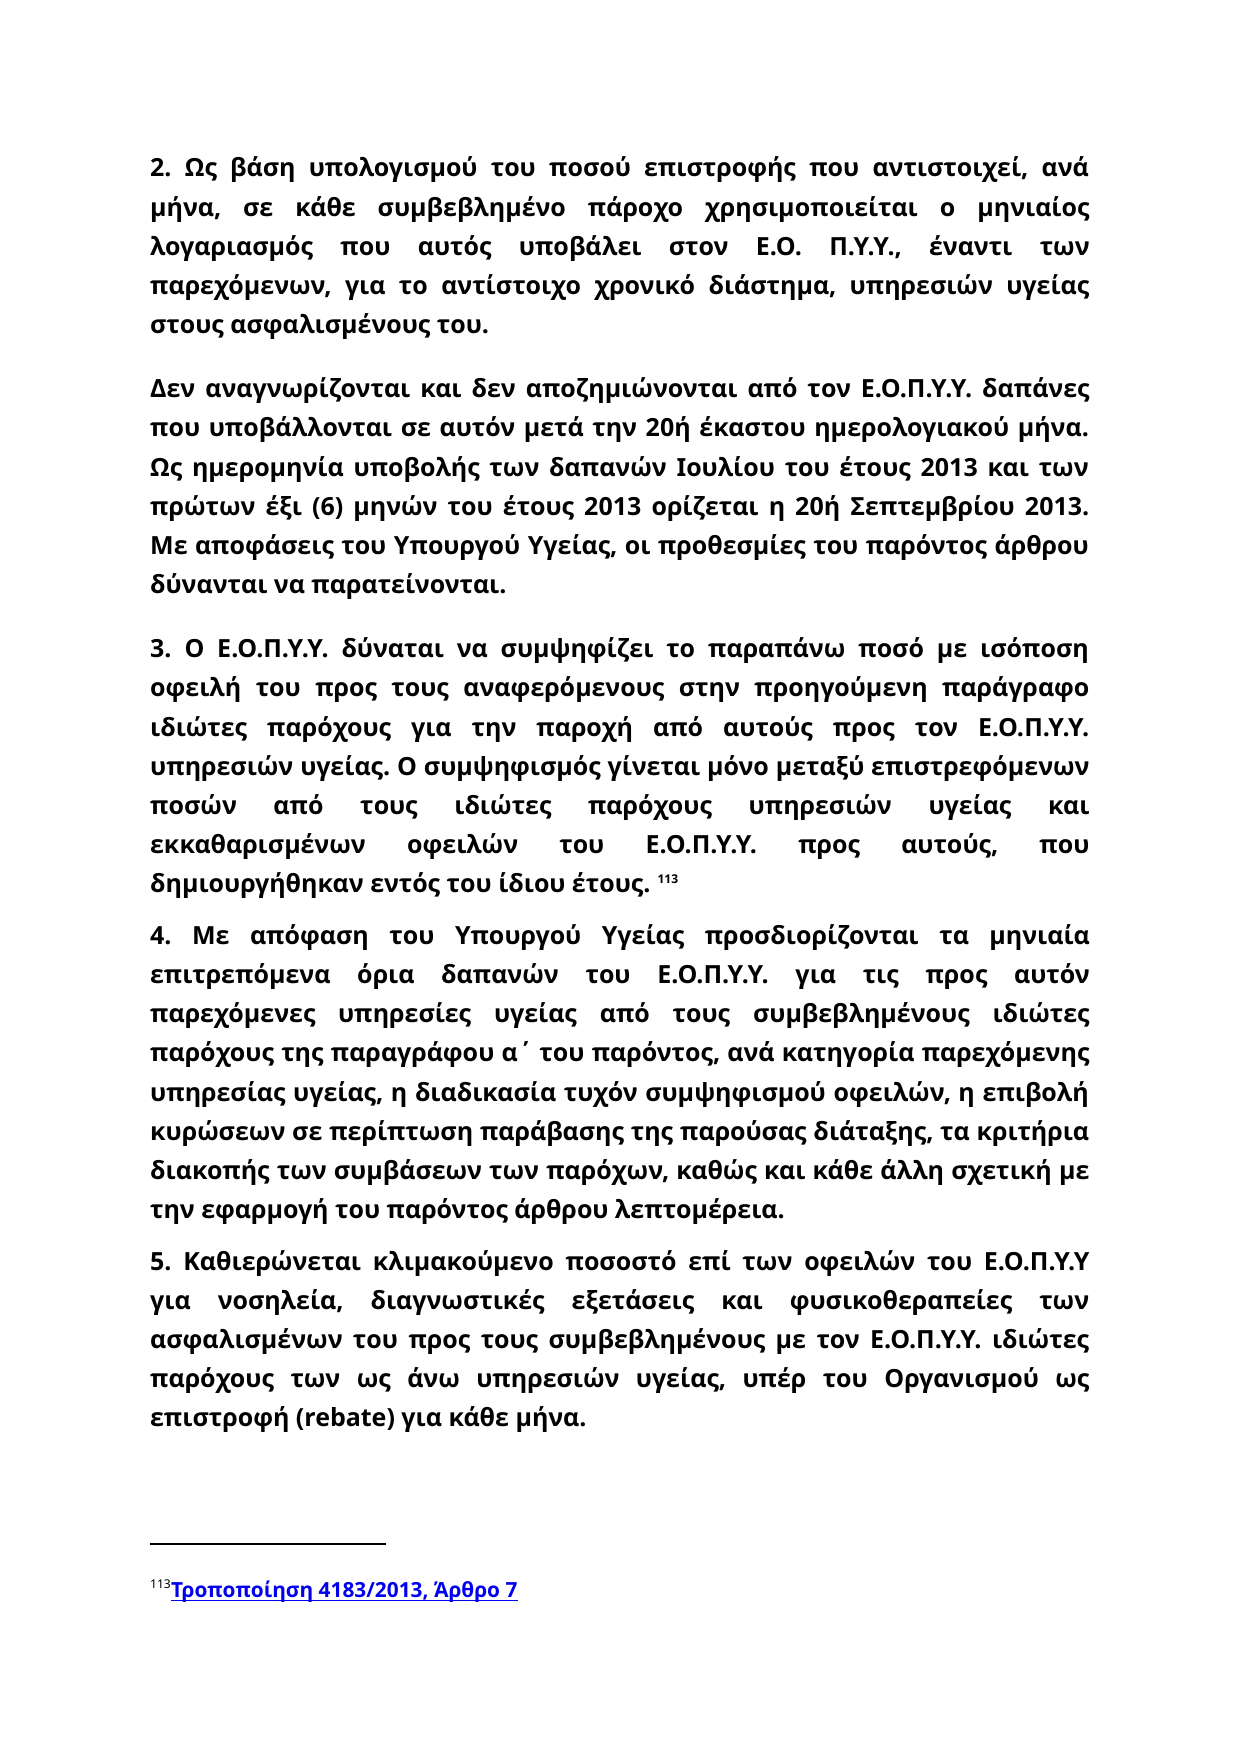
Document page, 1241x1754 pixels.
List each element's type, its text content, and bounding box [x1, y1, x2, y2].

text 5. Καθιερώνεται κλιμακούμενο ποσοστό επί των οφειλών του Ε.Ο.Π.Υ.Υ για νοσηλεία, διαγνωστικές εξετάσεις και φυσικοθεραπείες των ασφαλισμένων του προς τους συμβεβλημένους με τον Ε.Ο.Π.Υ.Υ. ιδιώτες παρόχους των ως άνω υπηρεσιών υγείας, υπέρ του Οργανισμού ως επιστροφή (rebate) για κάθε μήνα. [150, 1243, 1090, 1434]
text 2. Ως βάση υπολογισμού του ποσού επιστροφής που αντιστοιχεί, ανά μήνα, σε κάθε συμβεβλημένο πάροχο χρησιμοποιείται ο μηνιαίος λογαριασμός που αυτός υποβάλει στον Ε.Ο. Π.Υ.Υ., έναντι των παρεχόμενων, για το αντίστοιχο χρονικό διάστημα, υπηρεσιών υγείας στους ασφαλισμένους του. [150, 150, 1090, 341]
text Δεν αναγνωρίζονται και δεν αποζημιώνονται από τον Ε.Ο.Π.Υ.Υ. δαπάνες που υποβάλλονται σε αυτόν μετά την 20ή έκαστου ημερολογιακού μήνα. Ως ημερομηνία υποβολής των δαπανών Ιουλίου του έτους 2013 και των πρώτων έξι (6) μηνών του έτους 2013 ορίζεται η 20ή Σεπτεμβρίου 2013. Με αποφάσεις του Υπουργού Υγείας, οι προθεσμίες του παρόντος άρθρου δύνανται να παρατείνονται. [150, 371, 1090, 601]
text Τροποποίηση 4183/2013, Άρθρο 7 [150, 1576, 1090, 1604]
text 4. Με απόφαση του Υπουργού Υγείας προσδιορίζονται τα μηνιαία επιτρεπόμενα όρια δαπανών του Ε.Ο.Π.Υ.Υ. για τις προς αυτόν παρεχόμενες υπηρεσίες υγείας από τους συμβεβλημένους ιδιώτες παρόχους της παραγράφου α΄ του παρόντος, ανά κατηγορία παρεχόμενης υπηρεσίας υγείας, η διαδικασία τυχόν συμψηφισμού οφειλών, η επιβολή κυρώσεων σε περίπτωση παράβασης της παρούσας διάταξης, τα κριτήρια διακοπής των συμβάσεων των παρόχων, καθώς και κάθε άλλη σχετική με την εφαρμογή του παρόντος άρθρου λεπτομέρεια. [150, 917, 1090, 1226]
text 3. Ο Ε.Ο.Π.Υ.Υ. δύναται να συμψηφίζει το παραπάνω ποσό με ισόποση οφειλή του προς τους αναφερόμενους στην προηγούμενη παράγραφο ιδιώτες παρόχους για την παροχή από αυτούς προς τον Ε.Ο.Π.Υ.Υ. υπηρεσιών υγείας. Ο συμψηφισμός γίνεται μόνο μεταξύ επιστρεφόμενων ποσών από τους ιδιώτες παρόχους υπηρεσιών υγείας και εκκαθαρισμένων οφειλών του Ε.Ο.Π.Υ.Υ. προς αυτούς, που δημιουργήθηκαν εντός του ίδιου έτους. [150, 631, 1090, 900]
